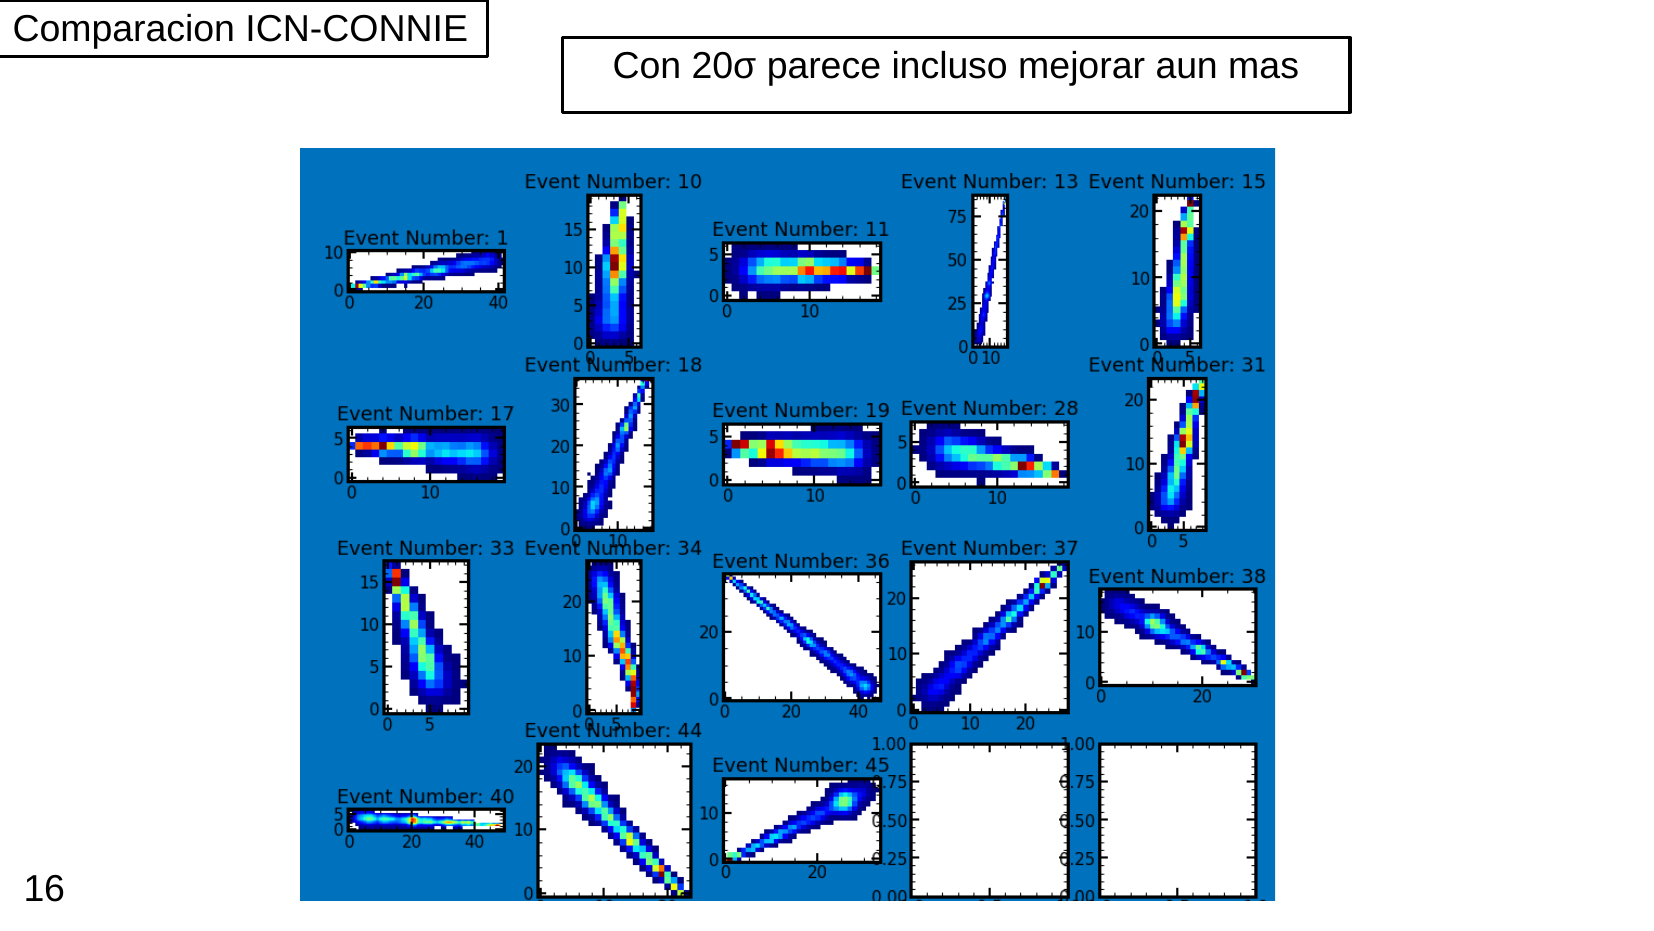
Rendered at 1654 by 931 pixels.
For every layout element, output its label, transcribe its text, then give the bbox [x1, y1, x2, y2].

text_box Con 20σ parece incluso mejorar aun mas [562, 37, 1351, 113]
text_box Comparacion ICN-CONNIE [0, 0, 488, 57]
picture [300, 148, 1276, 901]
text_box [8, 860, 638, 931]
